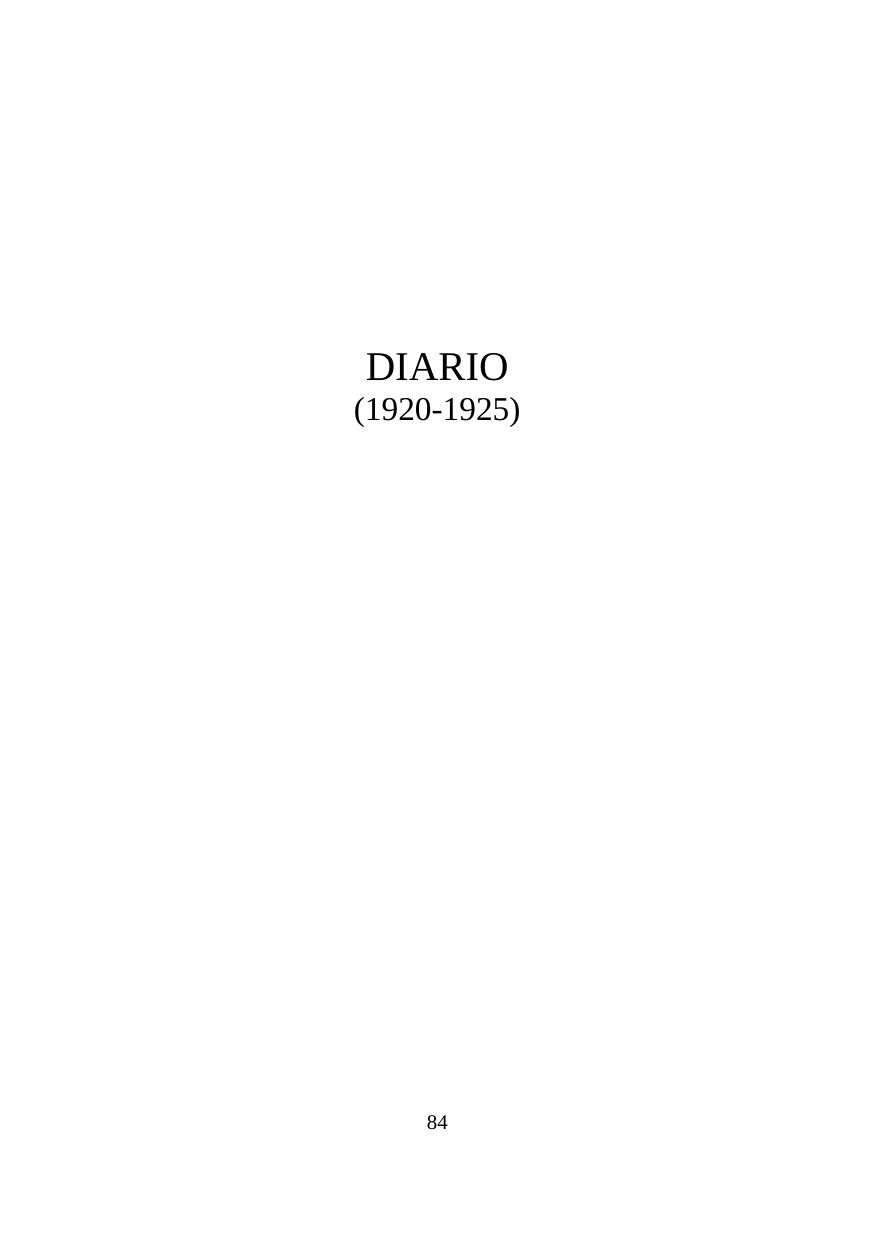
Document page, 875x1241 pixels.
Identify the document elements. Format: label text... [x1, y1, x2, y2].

subtitle DIARIO (1920-1925) [106, 342, 768, 428]
